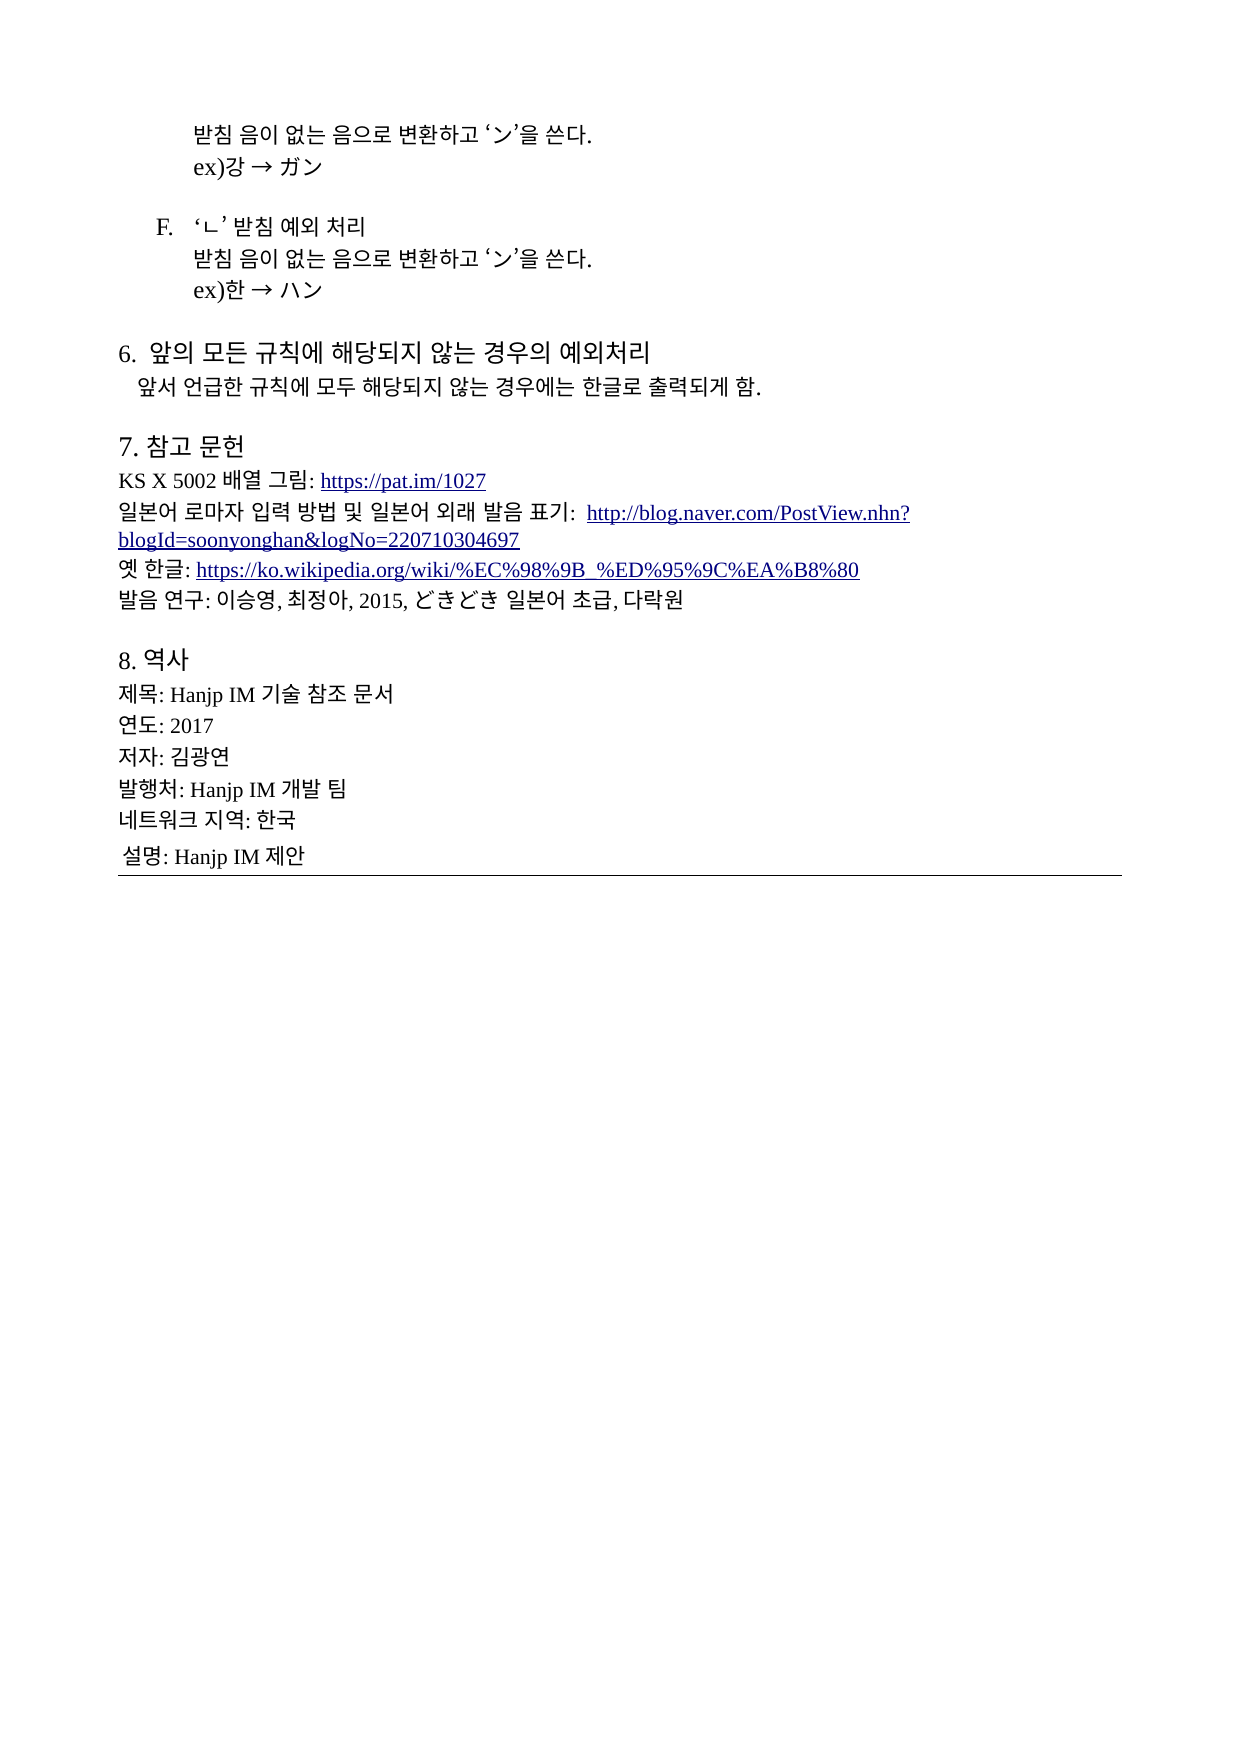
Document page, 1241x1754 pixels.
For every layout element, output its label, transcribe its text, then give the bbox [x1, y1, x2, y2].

text 옛 한글: https://ko.wikipedia.org/wiki/%EC%98%9B_%ED%95%9C%EA%B8%80 [118, 552, 1122, 583]
text 앞서 언급한 규칙에 모두 해당되지 않는 경우에는 한글로 출력되게 함. [118, 370, 1122, 402]
text 제목: Hanjp IM 기술 참조 문서 [118, 677, 1122, 708]
text KS X 5002 배열 그림: https://pat.im/1027 [118, 463, 1122, 495]
text 연도: 2017 [118, 708, 1122, 740]
list ‘ㄴ’ 받침 예외 처리 [156, 210, 1122, 242]
text 7. 참고 문헌 [118, 427, 1122, 463]
list ex)한 → ハン [156, 273, 1122, 305]
text 8. 역사 [118, 640, 1122, 677]
text 발행처: Hanjp IM 개발 팀 [118, 772, 1122, 803]
text 일본어 로마자 입력 방법 및 일본어 외래 발음 표기: http://blog.naver.com/PostView.nhn?blogId=soonyonghan&logNo=220710304697 [118, 495, 1122, 552]
text 발음 연구: 이승영, 최정아, 2015, どきどき 일본어 초급, 다락원 [118, 583, 1122, 615]
list ex)강 → ガン [156, 150, 1122, 181]
list 받침 음이 없는 음으로 변환하고 ‘ン’을 쓴다. [156, 118, 1122, 150]
text 6. 앞의 모든 규칙에 해당되지 않는 경우의 예외처리 [118, 334, 1122, 370]
text 네트워크 지역: 한국 [118, 803, 1122, 835]
text 저자: 김광연 [118, 740, 1122, 772]
text 설명: Hanjp IM 제안 [118, 835, 1122, 875]
list 받침 음이 없는 음으로 변환하고 ‘ン’을 쓴다. [156, 242, 1122, 273]
